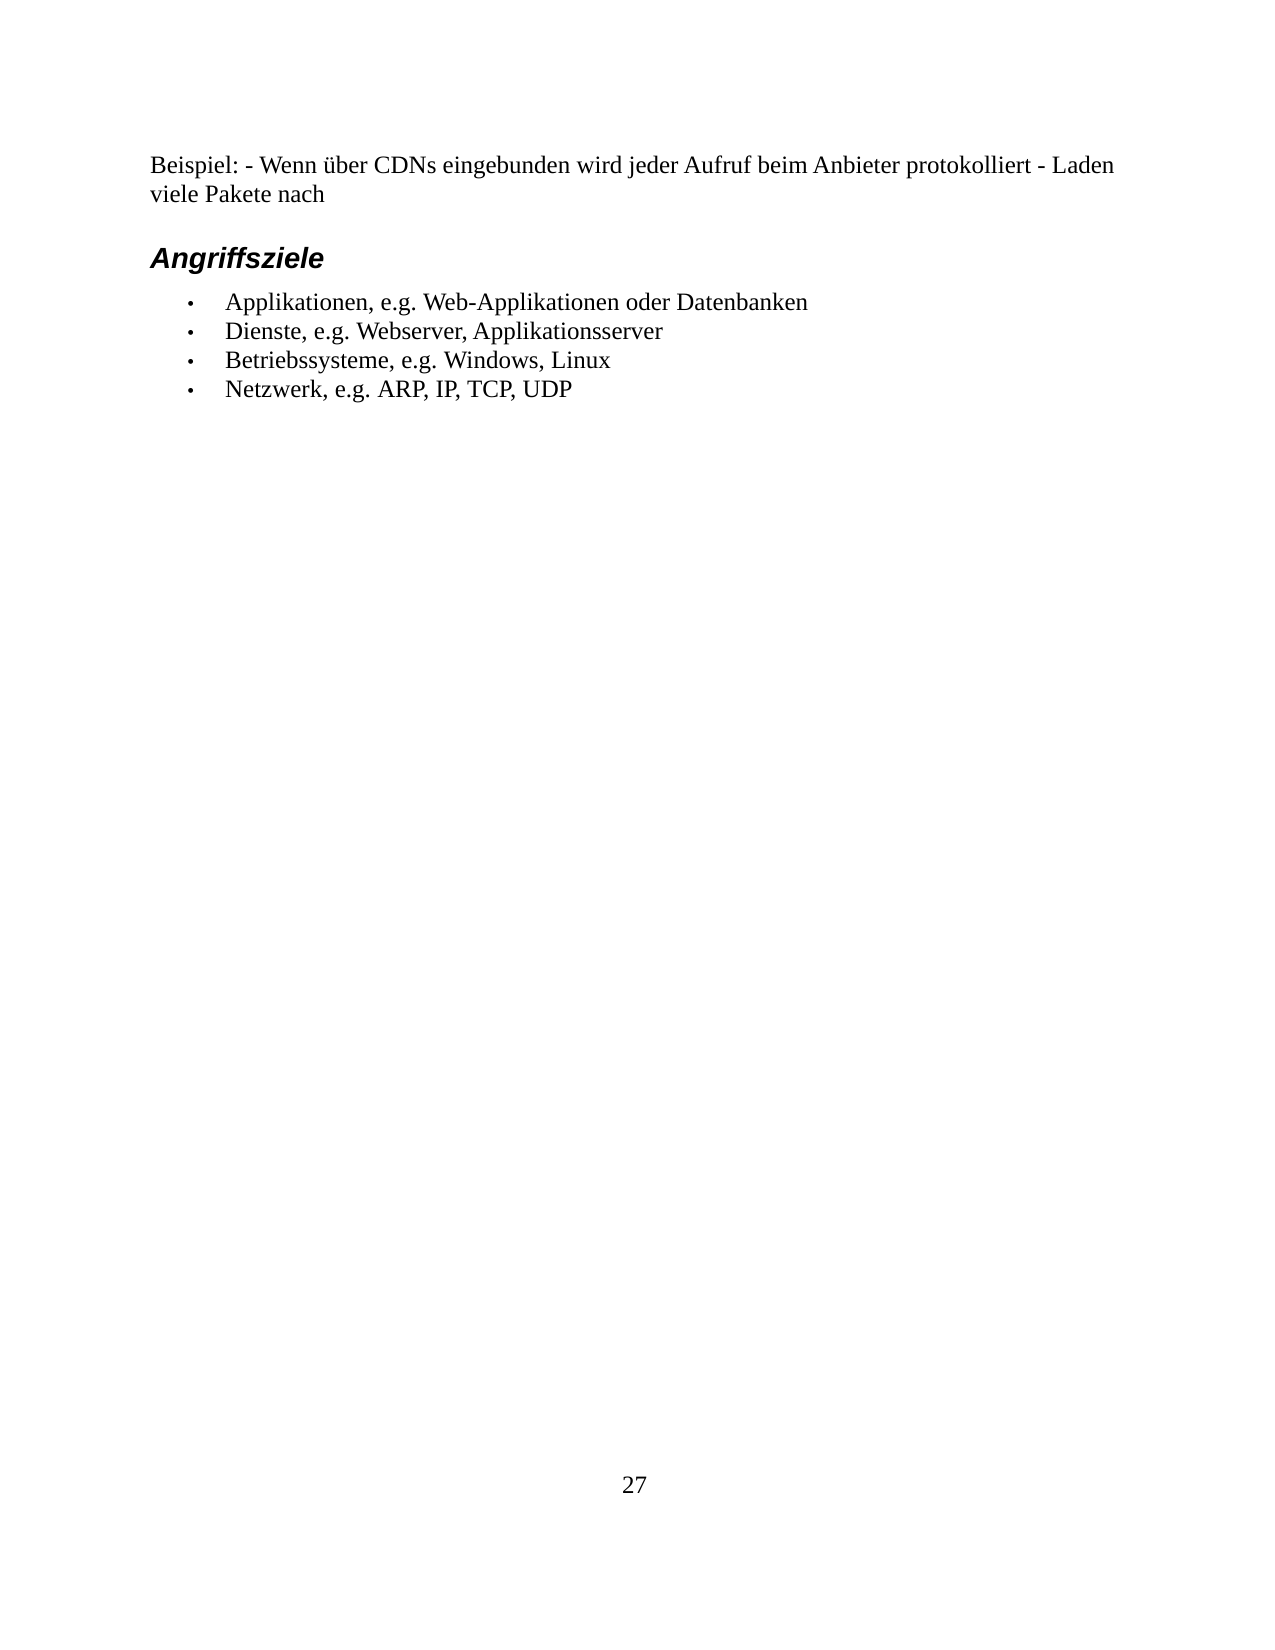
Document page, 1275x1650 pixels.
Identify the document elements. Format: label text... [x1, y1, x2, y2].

text Beispiel: - Wenn über CDNs eingebunden wird jeder Aufruf beim Anbieter protokolliert - Laden viele Pakete nach [150, 150, 1125, 207]
list Netzwerk, e.g. ARP, IP, TCP, UDP [187, 374, 1125, 402]
list Applikationen, e.g. Web-Applikationen oder Datenbanken [187, 287, 1125, 316]
list Dienste, e.g. Webserver, Applikationsserver [187, 316, 1125, 345]
subtitle Angriffsziele [150, 241, 1125, 275]
list Betriebssysteme, e.g. Windows, Linux [187, 345, 1125, 374]
